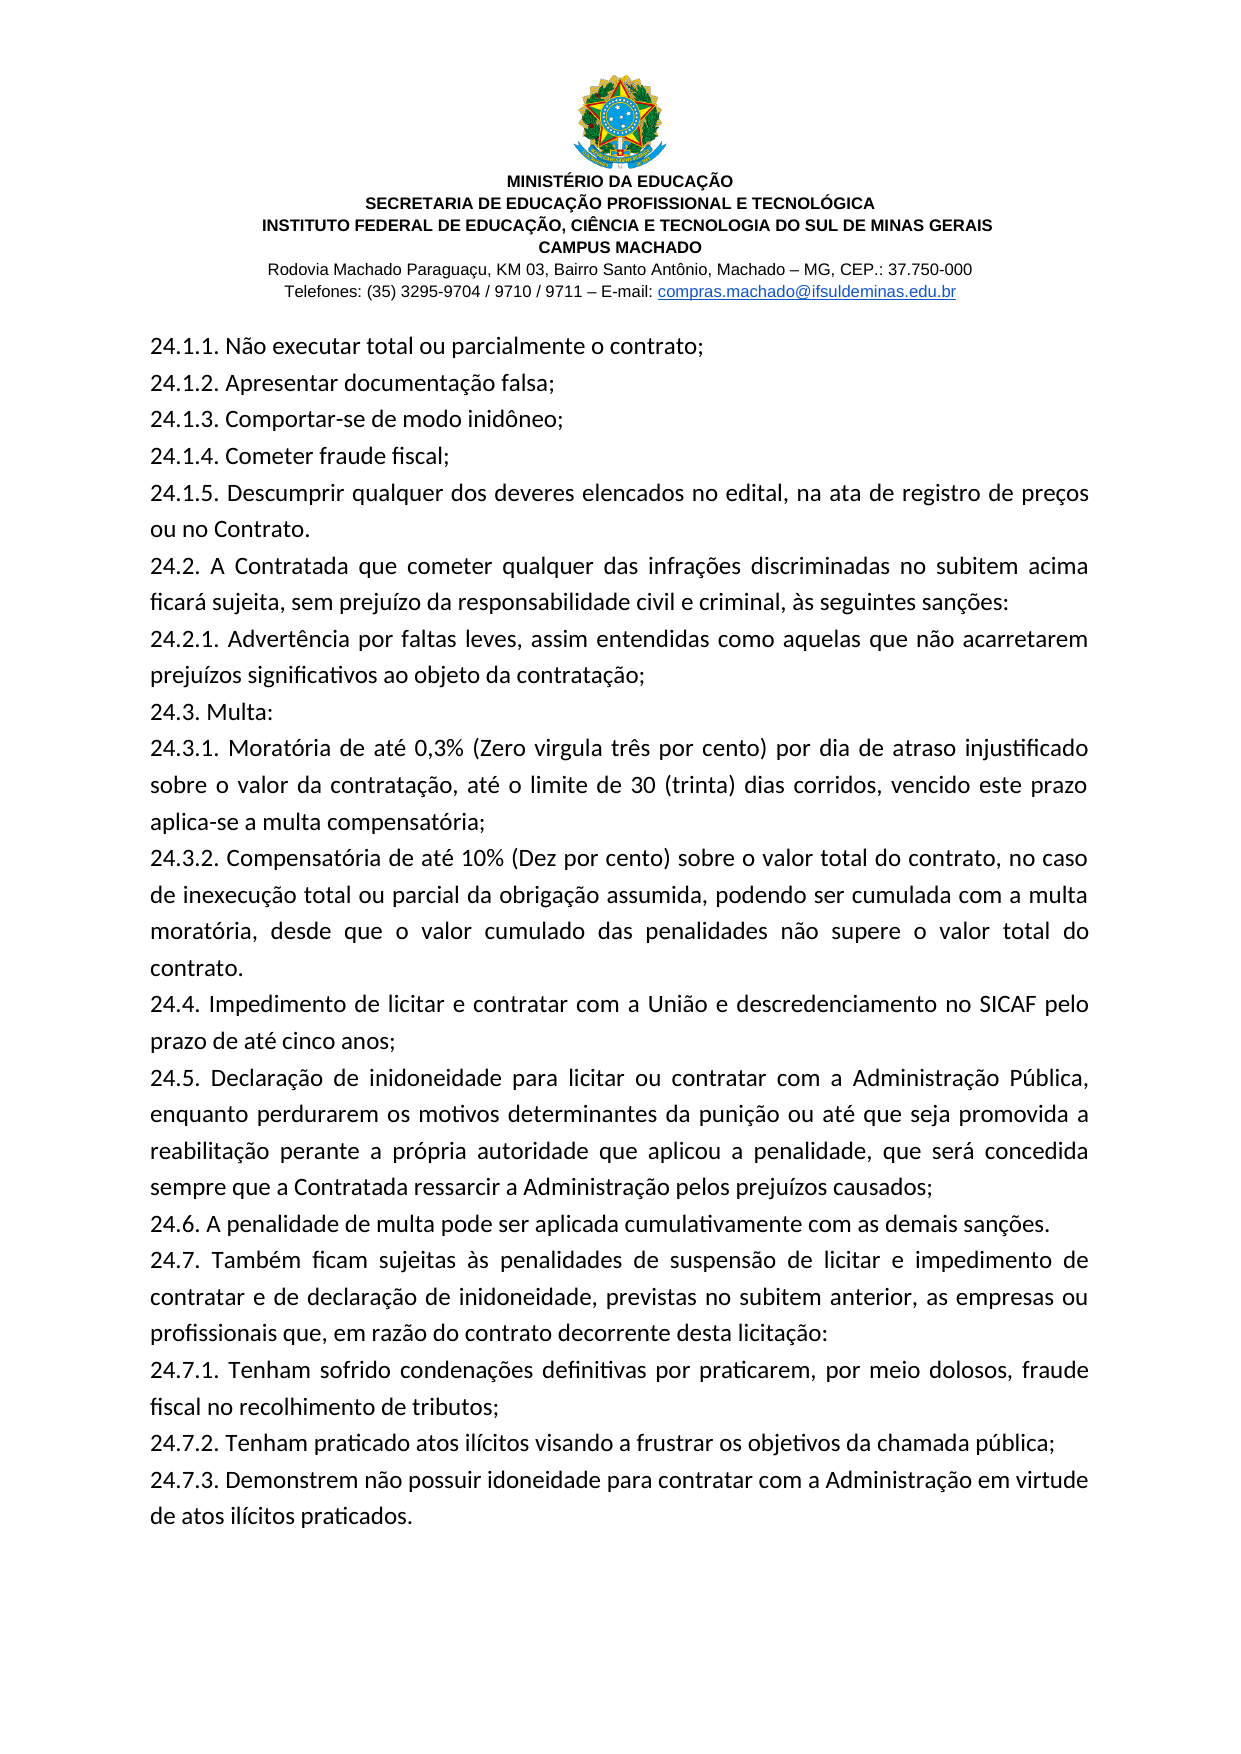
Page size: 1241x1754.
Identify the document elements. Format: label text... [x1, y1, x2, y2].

picture [573, 75, 667, 169]
text 24.7. Também ficam sujeitas às penalidades de suspensão de licitar e impedimento de contratar e de declaração de inidoneidade, previstas no subitem anterior, as empresas ou profissionais que, em razão do contrato decorrente desta licitação: [150, 1244, 1090, 1348]
text 24.7.1. Tenham sofrido condenações definitivas por praticarem, por meio dolosos, fraude fiscal no recolhimento de tributos; [150, 1354, 1090, 1421]
text 24.1.5. Descumprir qualquer dos deveres elencados no edital, na ata de registro de preços ou no Contrato. [150, 477, 1090, 544]
text 24.2.1. Advertência por faltas leves, assim entendidas como aquelas que não acarretarem prejuízos significativos ao objeto da contratação; [150, 623, 1090, 690]
text 24.3.2. Compensatória de até 10% (Dez por cento) sobre o valor total do contrato, no caso de inexecução total ou parcial da obrigação assumida, podendo ser cumulada com a multa moratória, desde que o valor cumulado das penalidades não supere o valor total do contrato. [150, 842, 1090, 982]
text 24.5. Declaração de inidoneidade para licitar ou contratar com a Administração Pública, enquanto perdurarem os motivos determinantes da punição ou até que seja promovida a reabilitação perante a própria autoridade que aplicou a penalidade, que será concedida sempre que a Contratada ressarcir a Administração pelos prejuízos causados; [150, 1062, 1090, 1202]
picture [639, 150, 650, 156]
text 24.1.1. Não executar total ou parcialmente o contrato; [150, 330, 1090, 361]
text 24.7.2. Tenham praticado atos ilícitos visando a frustrar os objetivos da chamada pública; [150, 1427, 1090, 1458]
text 24.1.4. Cometer fraude fiscal; [150, 440, 1090, 471]
text 24.3. Multa: [150, 696, 1090, 727]
text 24.1.3. Comportar-se de modo inidôneo; [150, 403, 1090, 434]
text 24.7.3. Demonstrem não possuir idoneidade para contratar com a Administração em virtude de atos ilícitos praticados. [150, 1464, 1090, 1531]
picture [613, 164, 628, 169]
text 24.3.1. Moratória de até 0,3% (Zero virgula três por cento) por dia de atraso injustificado sobre o valor da contratação, até o limite de 30 (trinta) dias corridos, vencido este prazo aplica-se a multa compensatória; [150, 733, 1090, 836]
text 24.1.2. Apresentar documentação falsa; [150, 367, 1090, 397]
text 24.4. Impedimento de licitar e contratar com a União e descredenciamento no SICAF pelo prazo de até cinco anos; [150, 988, 1090, 1056]
text 24.6. A penalidade de multa pode ser aplicada cumulativamente com as demais sanções. [150, 1208, 1090, 1238]
text 24.2. A Contratada que cometer qualquer das infrações discriminadas no subitem acima ficará sujeita, sem prejuízo da responsabilidade civil e criminal, às seguintes sanções: [150, 550, 1090, 617]
